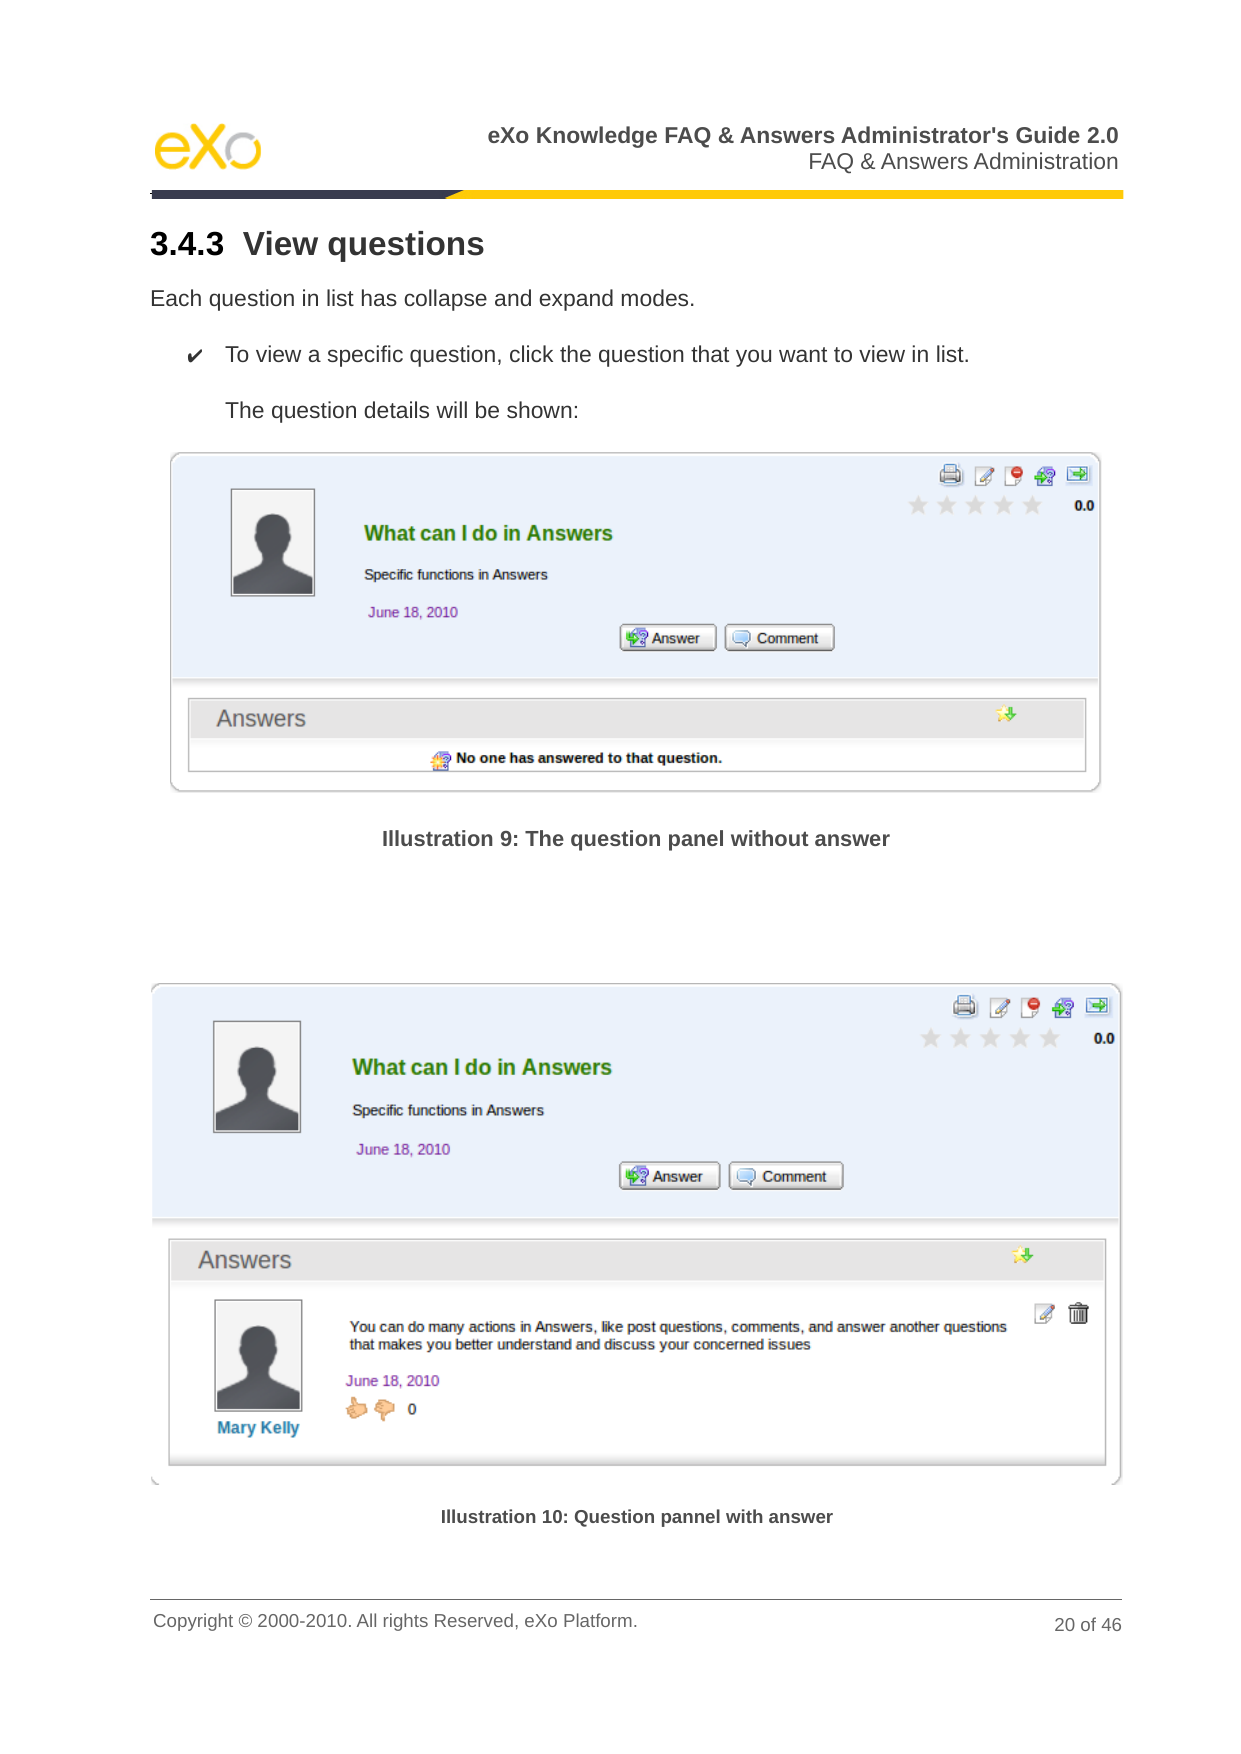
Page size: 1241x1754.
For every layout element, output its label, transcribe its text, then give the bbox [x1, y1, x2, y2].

list To view a specific question, click the question that you want to view in list. [187, 341, 1122, 367]
list The question details will be shown: [187, 397, 1122, 423]
picture [151, 983, 1123, 1485]
picture [155, 123, 262, 170]
picture [170, 452, 1102, 793]
picture [151, 190, 1124, 199]
subtitle View questions [150, 223, 1122, 262]
text Each question in list has collapse and expand modes. [150, 284, 1122, 311]
text Illustration 9: The question panel without answer [170, 793, 1102, 851]
text Illustration 10: Question pannel with answer [151, 1485, 1123, 1528]
